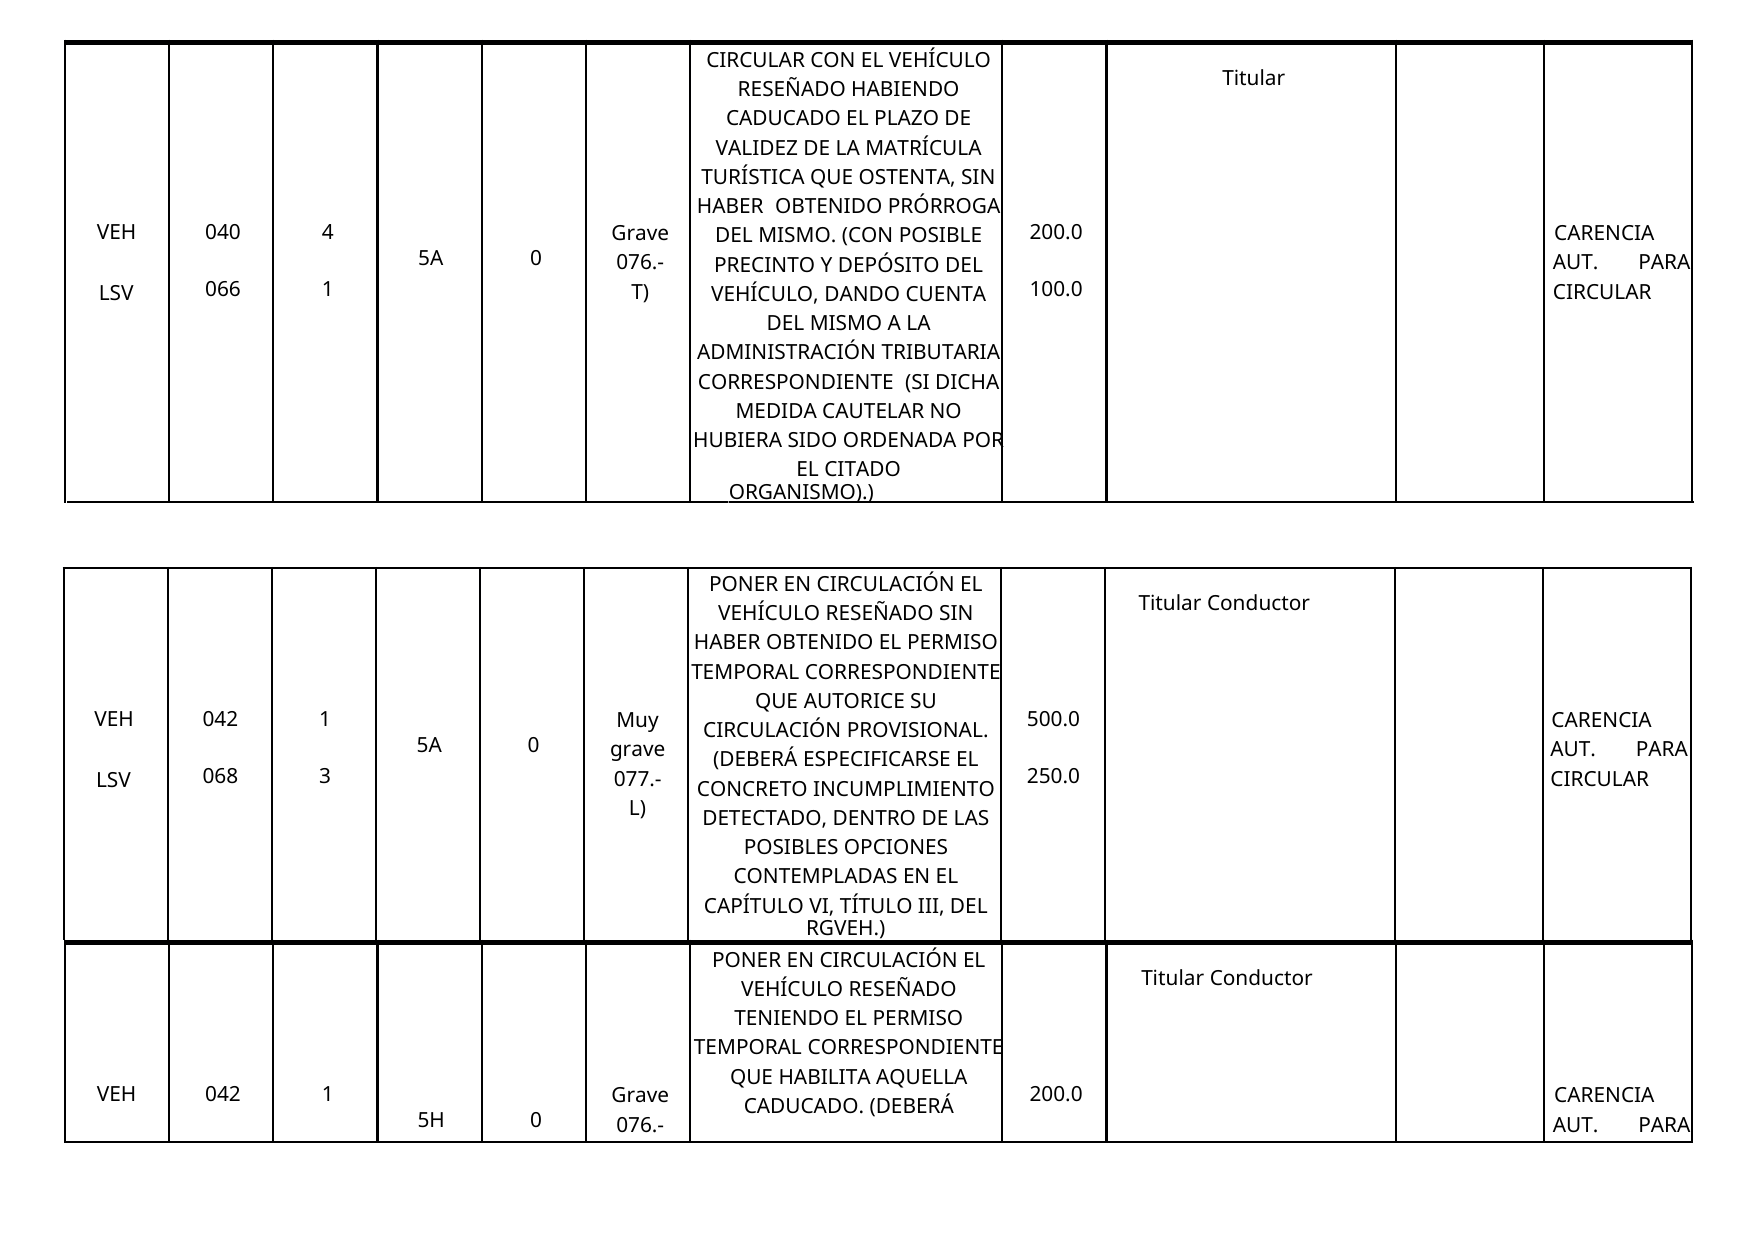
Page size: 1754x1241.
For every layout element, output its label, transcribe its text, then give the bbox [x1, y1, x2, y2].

table_header 200.0 [1003, 945, 1105, 1141]
table_header VEH [66, 945, 168, 1141]
table_header 1 [274, 945, 376, 1141]
table_header Titular Conductor [1108, 945, 1395, 1141]
table_header 042 [170, 945, 272, 1141]
table_header [1396, 569, 1542, 939]
table_header 0 [481, 569, 583, 939]
table_header CARENCIA AUT. PARA CIRCULAR [1545, 45, 1691, 501]
table_header 200.0 100.0 [1003, 45, 1105, 501]
table_header 1 3 [273, 569, 375, 939]
table_header [1397, 945, 1543, 1141]
table_header VEH LSV [66, 45, 168, 503]
table_header Grave 076.- T) [587, 45, 689, 501]
table_header 0 [483, 45, 585, 501]
table_header Titular Conductor [1106, 569, 1394, 939]
table_header Muy grave 077.- L) [585, 569, 687, 939]
table_header [1397, 45, 1543, 501]
table_header VEH LSV [65, 569, 167, 939]
table_header CARENCIA AUT. PARA [1545, 945, 1691, 1141]
table_header 042 068 [169, 569, 271, 939]
table_header 5A [377, 569, 479, 939]
table_header 4 1 [274, 45, 376, 501]
table_header 5A [379, 45, 481, 501]
table_header Titular [1108, 45, 1395, 501]
table_header 0 [483, 945, 585, 1141]
table_header 040 066 [170, 45, 272, 501]
table_header 500.0 250.0 [1002, 569, 1104, 939]
table_header 5H [379, 945, 481, 1141]
table_header PONER EN CIRCULACIÓN EL VEHÍCULO RESEÑADO TENIENDO EL PERMISO TEMPORAL CORRESPONDIENTE QUE HABILITA AQUELLA CADUCADO. (DEBERÁ [691, 945, 1001, 1141]
table_header CARENCIA AUT. PARA CIRCULAR [1544, 569, 1690, 939]
table_header Grave 076.- [587, 945, 689, 1141]
table_header CIRCULAR CON EL VEHÍCULO RESEÑADO HABIENDO CADUCADO EL PLAZO DE VALIDEZ DE LA MATRÍCULA TURÍSTICA QUE OSTENTA, SIN HABER OBTENIDO PRÓRROGA DEL MISMO. (CON POSIBLE PRECINTO Y DEPÓSITO DEL VEHÍCULO, DANDO CUENTA DEL MISMO A LA ADMINISTRACIÓN TRIBUTARIA CORRESPONDIENTE (SI DICHA MEDIDA CAUTELAR NO HUBIERA SIDO ORDENADA POR EL CITADO ORGANISMO).) [691, 45, 1001, 501]
table_header PONER EN CIRCULACIÓN EL VEHÍCULO RESEÑADO SIN HABER OBTENIDO EL PERMISO TEMPORAL CORRESPONDIENTE QUE AUTORICE SU CIRCULACIÓN PROVISIONAL. (DEBERÁ ESPECIFICARSE EL CONCRETO INCUMPLIMIENTO DETECTADO, DENTRO DE LAS POSIBLES OPCIONES CONTEMPLADAS EN EL CAPÍTULO VI, TÍTULO III, DEL RGVEH.) [689, 569, 1000, 939]
